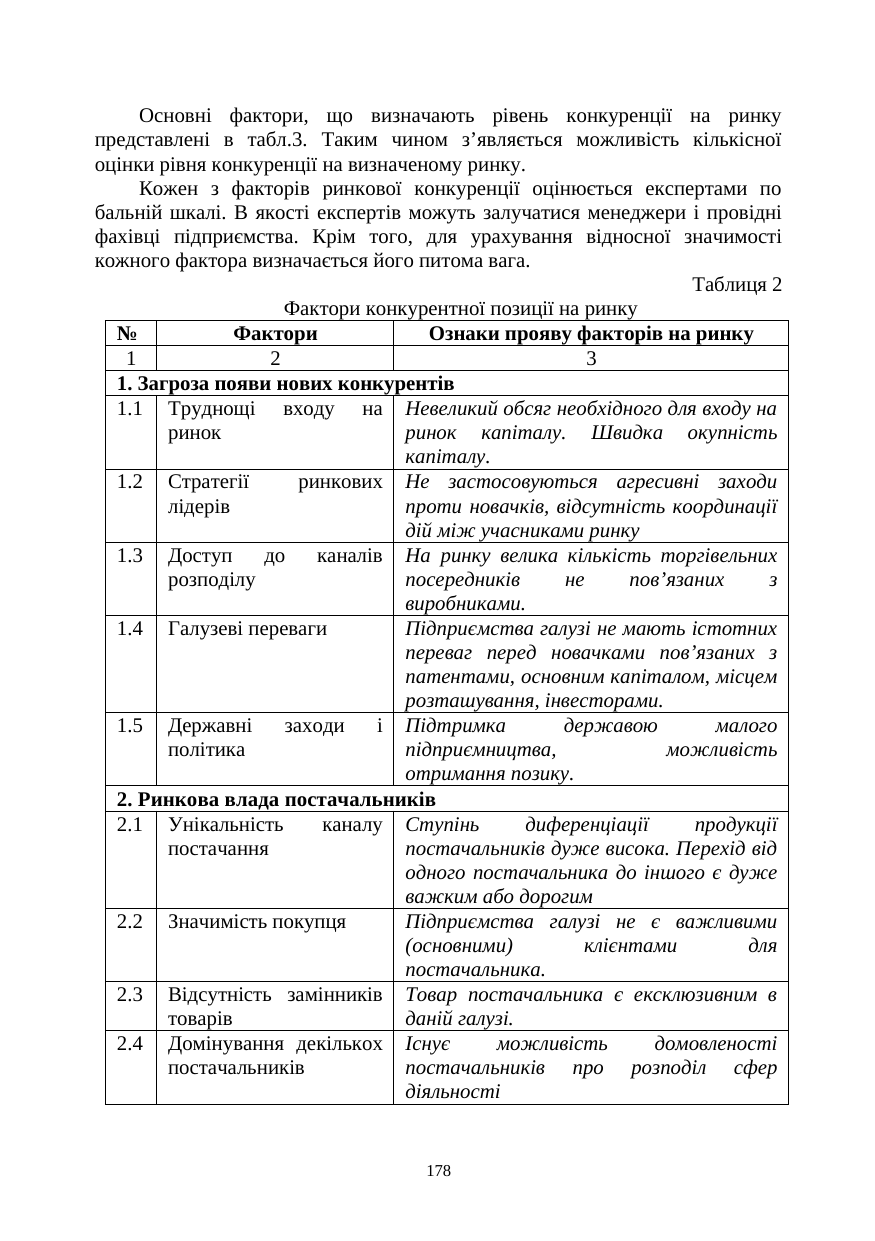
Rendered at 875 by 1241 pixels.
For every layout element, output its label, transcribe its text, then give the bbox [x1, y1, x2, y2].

text Кожен з факторів ринкової конкуренції оцінюється експертами по бальній шкалі. В якості експертів можуть залучатися менеджери і провідні фахівці підприємства. Крім того, для урахування відносної значимості кожного фактора визначається його питома вага. [94, 176, 782, 272]
table_cell Не застосовуються агресивні заходи проти новачків, відсутність координації дій між учасниками ринку [394, 470, 788, 542]
table_cell На ринку велика кількість торгівельних посередників не пов’язаних з виробниками. [394, 543, 788, 615]
text Таблиця 2 [94, 272, 782, 296]
table_cell Труднощі входу на ринок [157, 396, 393, 468]
table_cell Стратегії ринкових лідерів [157, 470, 393, 542]
table_cell 2.3 [106, 982, 156, 1030]
table_cell 1.3 [106, 543, 156, 615]
table_cell 1.4 [106, 616, 156, 712]
table_cell Існує можливість домовленості постачальників про розподіл сфер діяльності [394, 1031, 788, 1103]
table_cell Підприємства галузі не мають істотних переваг перед новачками пов’язаних з патентами, основним капіталом, місцем розташування, інвесторами. [394, 616, 788, 712]
table_cell 2 [157, 346, 393, 370]
text Фактори конкурентної позиції на ринку [94, 296, 782, 320]
table_cell Ступінь диференціації продукції постачальників дуже висока. Перехід від одного постачальника до іншого є дуже важким або дорогим [394, 812, 788, 908]
table_cell Унікальність каналу постачання [157, 812, 393, 908]
table_header Фактори [157, 321, 393, 345]
table_cell 2.2 [106, 909, 156, 981]
table_cell 1. Загроза появи нових конкурентів [106, 371, 788, 395]
table_cell 2. Ринкова влада постачальників [106, 786, 788, 811]
table_cell Галузеві переваги [157, 616, 393, 712]
table_cell Відсутність замінників товарів [157, 982, 393, 1030]
text Основні фактори, що визначають рівень конкуренції на ринку представлені в табл.3. Таким чином з’являється можливість кількісної оцінки рівня конкуренції на визначеному ринку. [94, 103, 782, 176]
table_cell Невеликий обсяг необхідного для входу на ринок капіталу. Швидка окупність капіталу. [394, 396, 788, 468]
table_header Ознаки прояву факторів на ринку [394, 321, 788, 345]
table_cell Підприємства галузі не є важливими (основними) клієнтами для постачальника. [394, 909, 788, 981]
table_cell 1.5 [106, 713, 156, 785]
table_cell Підтримка державою малого підприємництва, можливість отримання позику. [394, 713, 788, 785]
table_cell 2.1 [106, 812, 156, 908]
table_cell 1.1 [106, 396, 156, 468]
table_cell 3 [394, 346, 788, 370]
table_cell Товар постачальника є ексклюзивним в даній галузі. [394, 982, 788, 1030]
table_cell 1 [106, 346, 156, 370]
table_cell 2.4 [106, 1031, 156, 1103]
table_cell 1.2 [106, 470, 156, 542]
table_header № [106, 321, 156, 345]
table_cell Доступ до каналів розподілу [157, 543, 393, 615]
table_cell Домінування декількох постачальників [157, 1031, 393, 1103]
table_cell Значимість покупця [157, 909, 393, 981]
table_cell Державні заходи і політика [157, 713, 393, 785]
